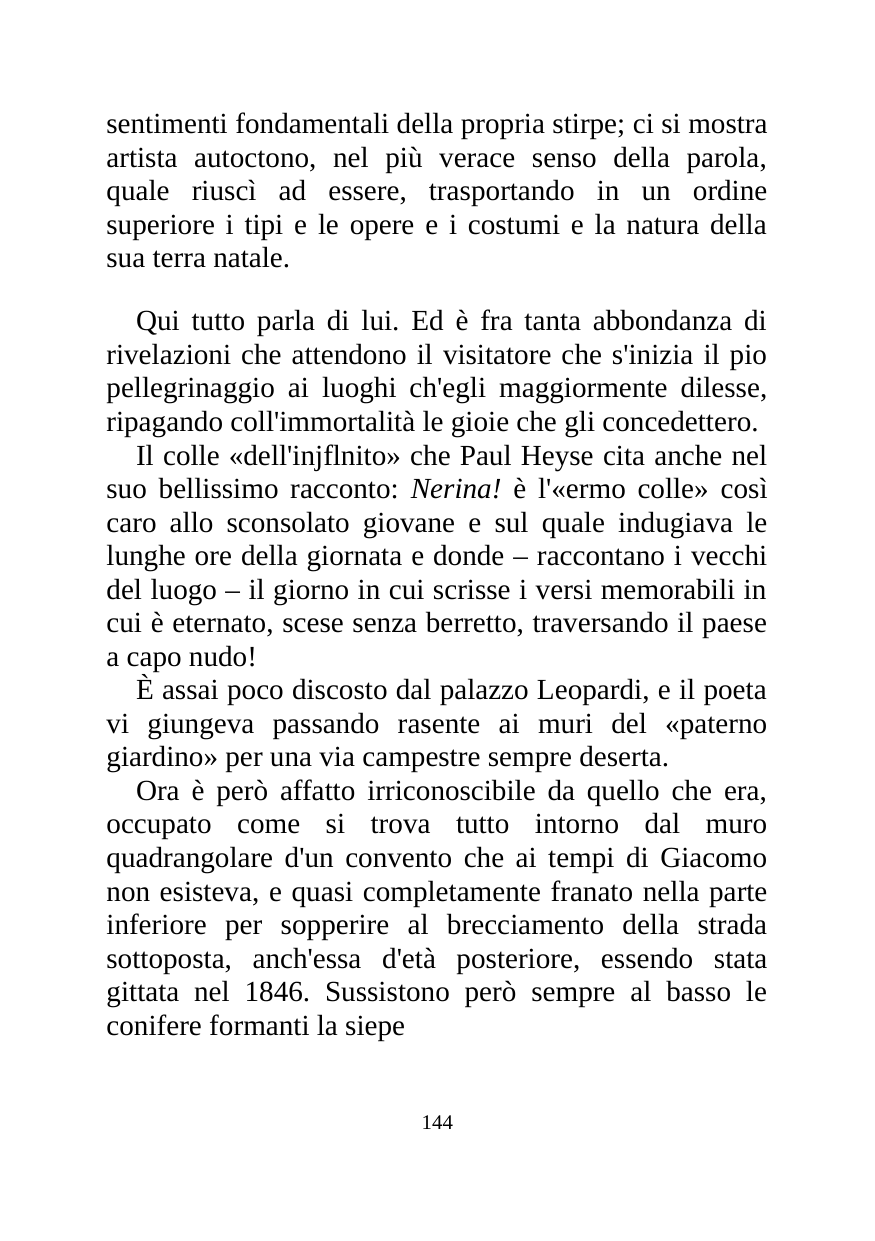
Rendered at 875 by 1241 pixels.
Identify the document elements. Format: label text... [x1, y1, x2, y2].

text sentimenti fondamentali della propria stirpe; ci si mostra artista autoctono, nel più verace senso della parola, quale riuscì ad essere, trasportando in un ordine superiore i tipi e le opere e i costumi e la natura della sua terra natale. [106, 106, 768, 274]
text Il colle «dell'injflnito» che Paul Heyse cita anche nel suo bellissimo racconto: Nerina! è l'«ermo colle» così caro allo sconsolato giovane e sul quale indugiava le lunghe ore della giornata e donde – raccontano i vecchi del luogo – il giorno in cui scrisse i versi memorabili in cui è eternato, scese senza berretto, traversando il paese a capo nudo! [106, 438, 768, 672]
text È assai poco discosto dal palazzo Leopardi, e il poeta vi giungeva passando rasente ai muri del «paterno giardino» per una via campestre sempre deserta. [106, 672, 768, 773]
text Ora è però affatto irriconoscibile da quello che era, occupato come si trova tutto intorno dal muro quadrangolare d'un convento che ai tempi di Giacomo non esisteva, e quasi completamente franato nella parte inferiore per sopperire al brecciamento della strada sottoposta, anch'essa d'età posteriore, essendo stata gittata nel 1846. Sussistono però sempre al basso le conifere formanti la siepe [106, 773, 768, 1041]
text Qui tutto parla di lui. Ed è fra tanta abbondanza di rivelazioni che attendono il visitatore che s'inizia il pio pellegrinaggio ai luoghi ch'egli maggiormente dilesse, ripagando coll'immortalità le gioie che gli concedettero. [106, 303, 768, 438]
